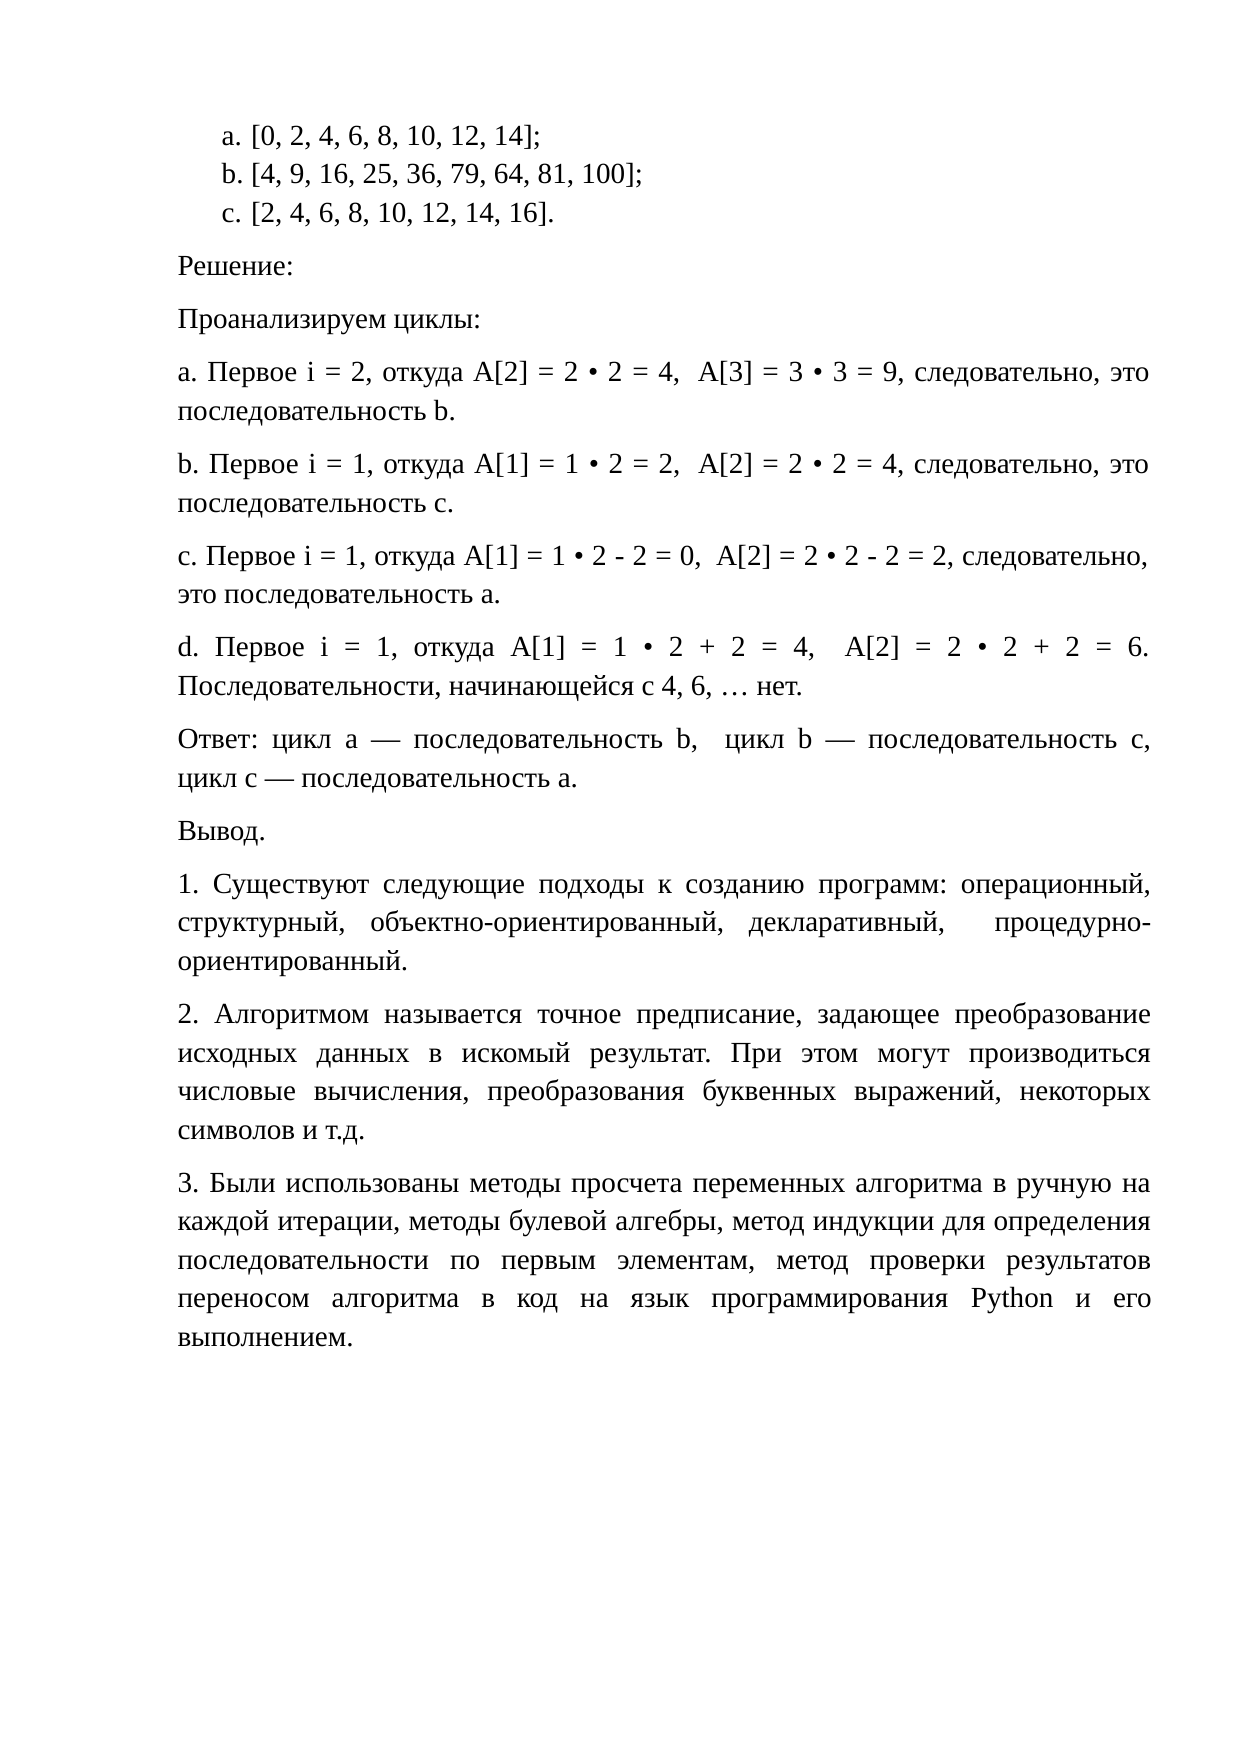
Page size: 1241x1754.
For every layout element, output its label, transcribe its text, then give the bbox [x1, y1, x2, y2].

text b. Первое i = 1, откуда A[1] = 1 • 2 = 2, A[2] = 2 • 2 = 4, следовательно, это последовательность c. [177, 446, 1152, 518]
text c. Первое i = 1, откуда A[1] = 1 • 2 - 2 = 0, A[2] = 2 • 2 - 2 = 2, следовательно, это последовательность a. [177, 538, 1152, 610]
text d. Первое i = 1, откуда A[1] = 1 • 2 + 2 = 4, A[2] = 2 • 2 + 2 = 6. Последовательности, начинающейся с 4, 6, … нет. [177, 629, 1152, 702]
text 3. Были использованы методы просчета переменных алгоритма в ручную на каждой итерации, методы булевой алгебры, метод индукции для определения последовательности по первым элементам, метод проверки результатов переносом алгоритма в код на язык программирования Python и его выполнением. [177, 1165, 1152, 1353]
text Решение: [177, 248, 1152, 282]
text Ответ: цикл a — последовательность b, цикл b — последовательность c, цикл с — последовательность a. [177, 721, 1152, 793]
text a. Первое i = 2, откуда A[2] = 2 • 2 = 4, A[3] = 3 • 3 = 9, следовательно, это последовательность b. [177, 354, 1152, 427]
text Проанализируем циклы: [177, 301, 1152, 335]
text 1. Существуют следующие подходы к созданию программ: операционный, структурный, объектно-ориентированный, декларативный, процедурно-ориентированный. [177, 866, 1152, 977]
list [0, 2, 4, 6, 8, 10, 12, 14]; [221, 118, 1152, 152]
text 2. Алгоритмом называется точное предписание, задающее преобразование исходных данных в искомый результат. При этом могут производиться числовые вычисления, преобразования буквенных выражений, некоторых символов и т.д. [177, 996, 1152, 1145]
list [2, 4, 6, 8, 10, 12, 14, 16]. [221, 195, 1152, 229]
list [4, 9, 16, 25, 36, 79, 64, 81, 100]; [221, 157, 1152, 190]
text Вывод. [177, 813, 1152, 846]
